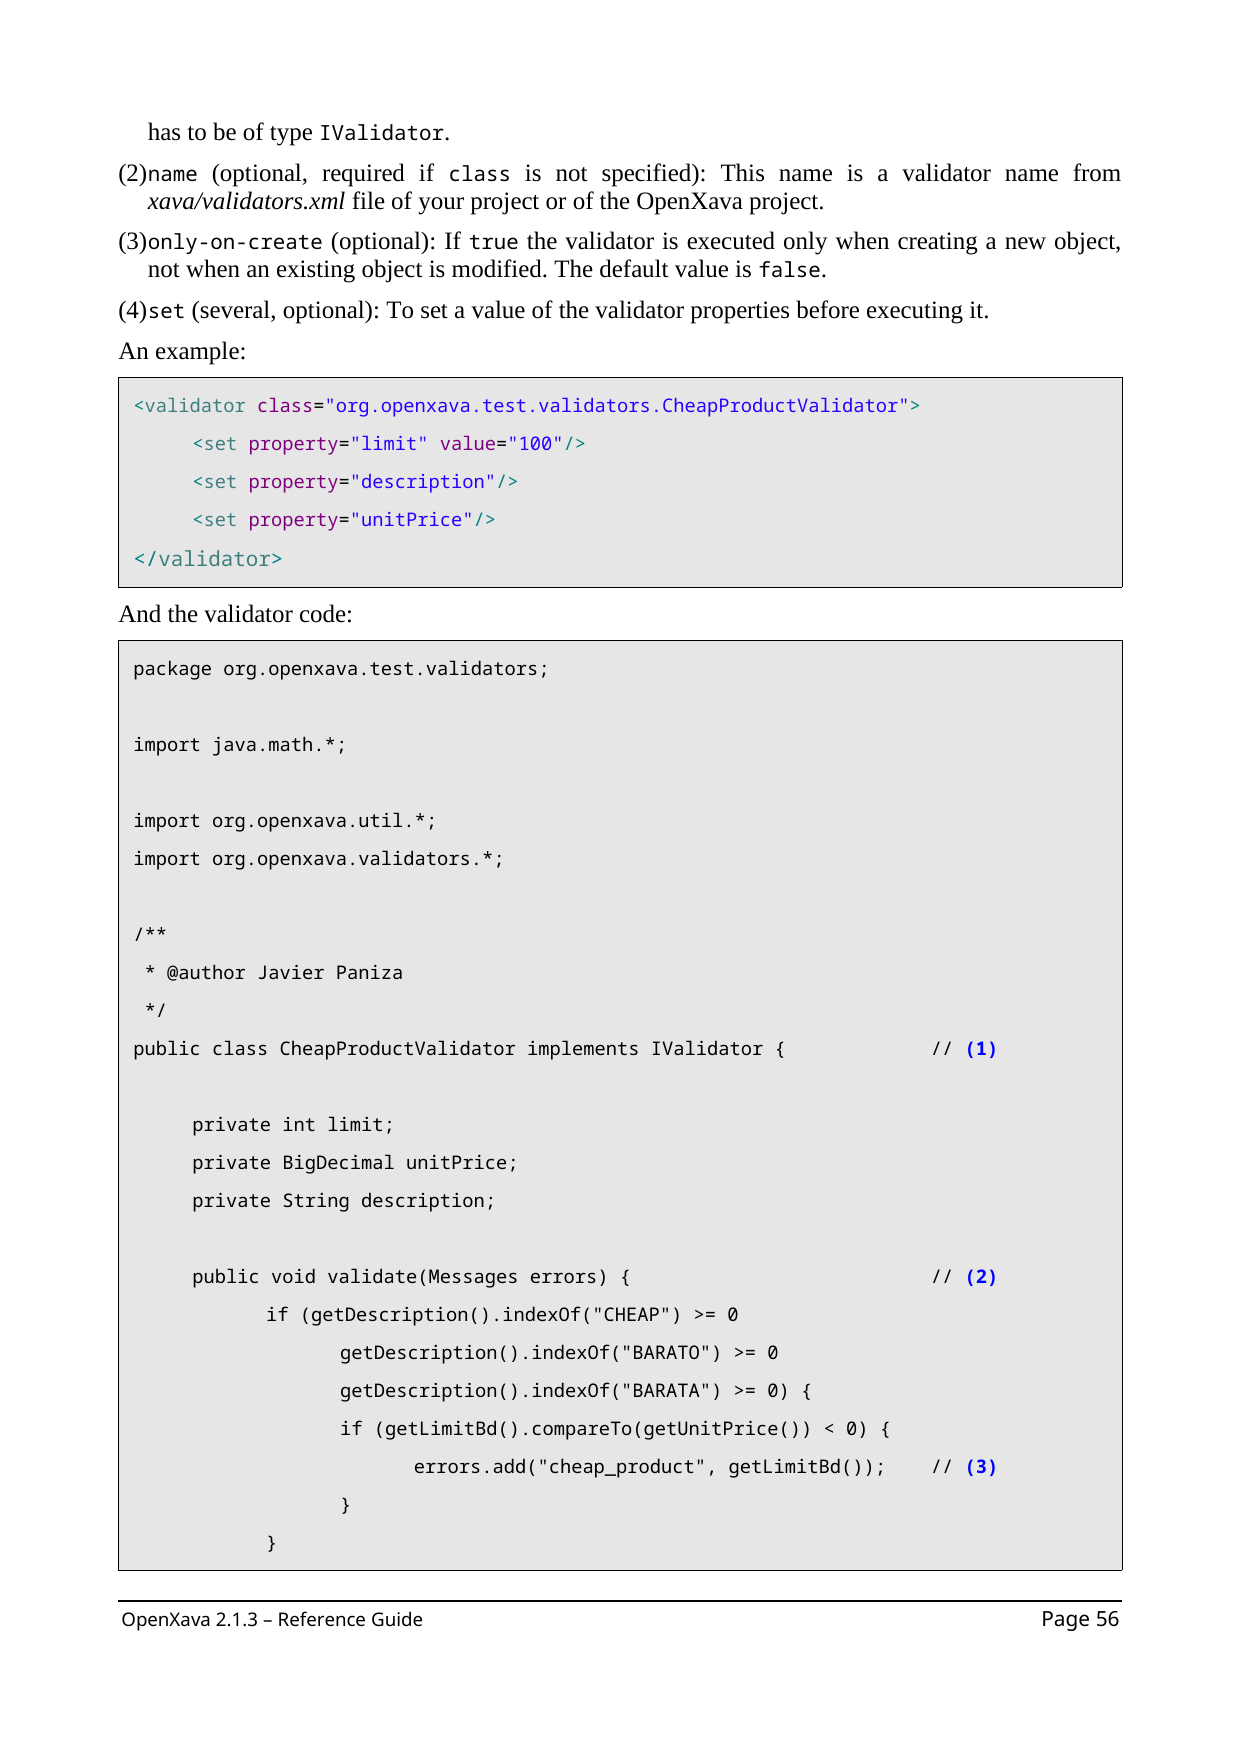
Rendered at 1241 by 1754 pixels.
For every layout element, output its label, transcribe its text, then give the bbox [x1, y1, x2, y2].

text getDescription().indexOf("BARATA") >= 0) { [119, 1362, 1122, 1400]
text public class CheapProductValidator implements IValidator { // (1) [119, 1020, 1122, 1058]
list has to be of type IValidator. [118, 118, 1122, 146]
text if (getLimitBd().compareTo(getUnitPrice()) < 0) { [119, 1400, 1122, 1438]
text } [119, 1514, 1122, 1570]
text <validator class="org.openxava.test.validators.CheapProductValidator"> [119, 378, 1122, 415]
list name (optional, required if class is not specified): This name is a validator name from xava/validators.xml file of your project or of the OpenXava project. [118, 159, 1122, 215]
text private int limit; [119, 1096, 1122, 1134]
text if (getDescription().indexOf("CHEAP") >= 0 [119, 1286, 1122, 1324]
text <set property="limit" value="100"/> [119, 415, 1122, 453]
list only-on-create (optional): If true the validator is executed only when creating a new object, not when an existing object is modified. The default value is false. [118, 227, 1122, 284]
text /** [119, 906, 1122, 944]
text <set property="description"/> [119, 453, 1122, 491]
list set (several, optional): To set a value of the validator properties before executing it. [118, 296, 1122, 324]
text </validator> [119, 529, 1122, 587]
text package org.openxava.test.validators; [119, 641, 1122, 678]
text */ [119, 982, 1122, 1020]
text public void validate(Messages errors) { // (2) [119, 1248, 1122, 1286]
text import org.openxava.validators.*; [119, 830, 1122, 868]
text import java.math.*; [119, 716, 1122, 754]
text import org.openxava.util.*; [119, 792, 1122, 830]
text An example: [118, 337, 1122, 365]
text errors.add("cheap_product", getLimitBd()); // (3) [119, 1438, 1122, 1476]
text } [119, 1476, 1122, 1514]
text getDescription().indexOf("BARATO") >= 0 [119, 1324, 1122, 1362]
text private String description; [119, 1172, 1122, 1210]
text <set property="unitPrice"/> [119, 491, 1122, 529]
text And the validator code: [118, 600, 1122, 627]
text private BigDecimal unitPrice; [119, 1134, 1122, 1172]
text * @author Javier Paniza [119, 944, 1122, 982]
